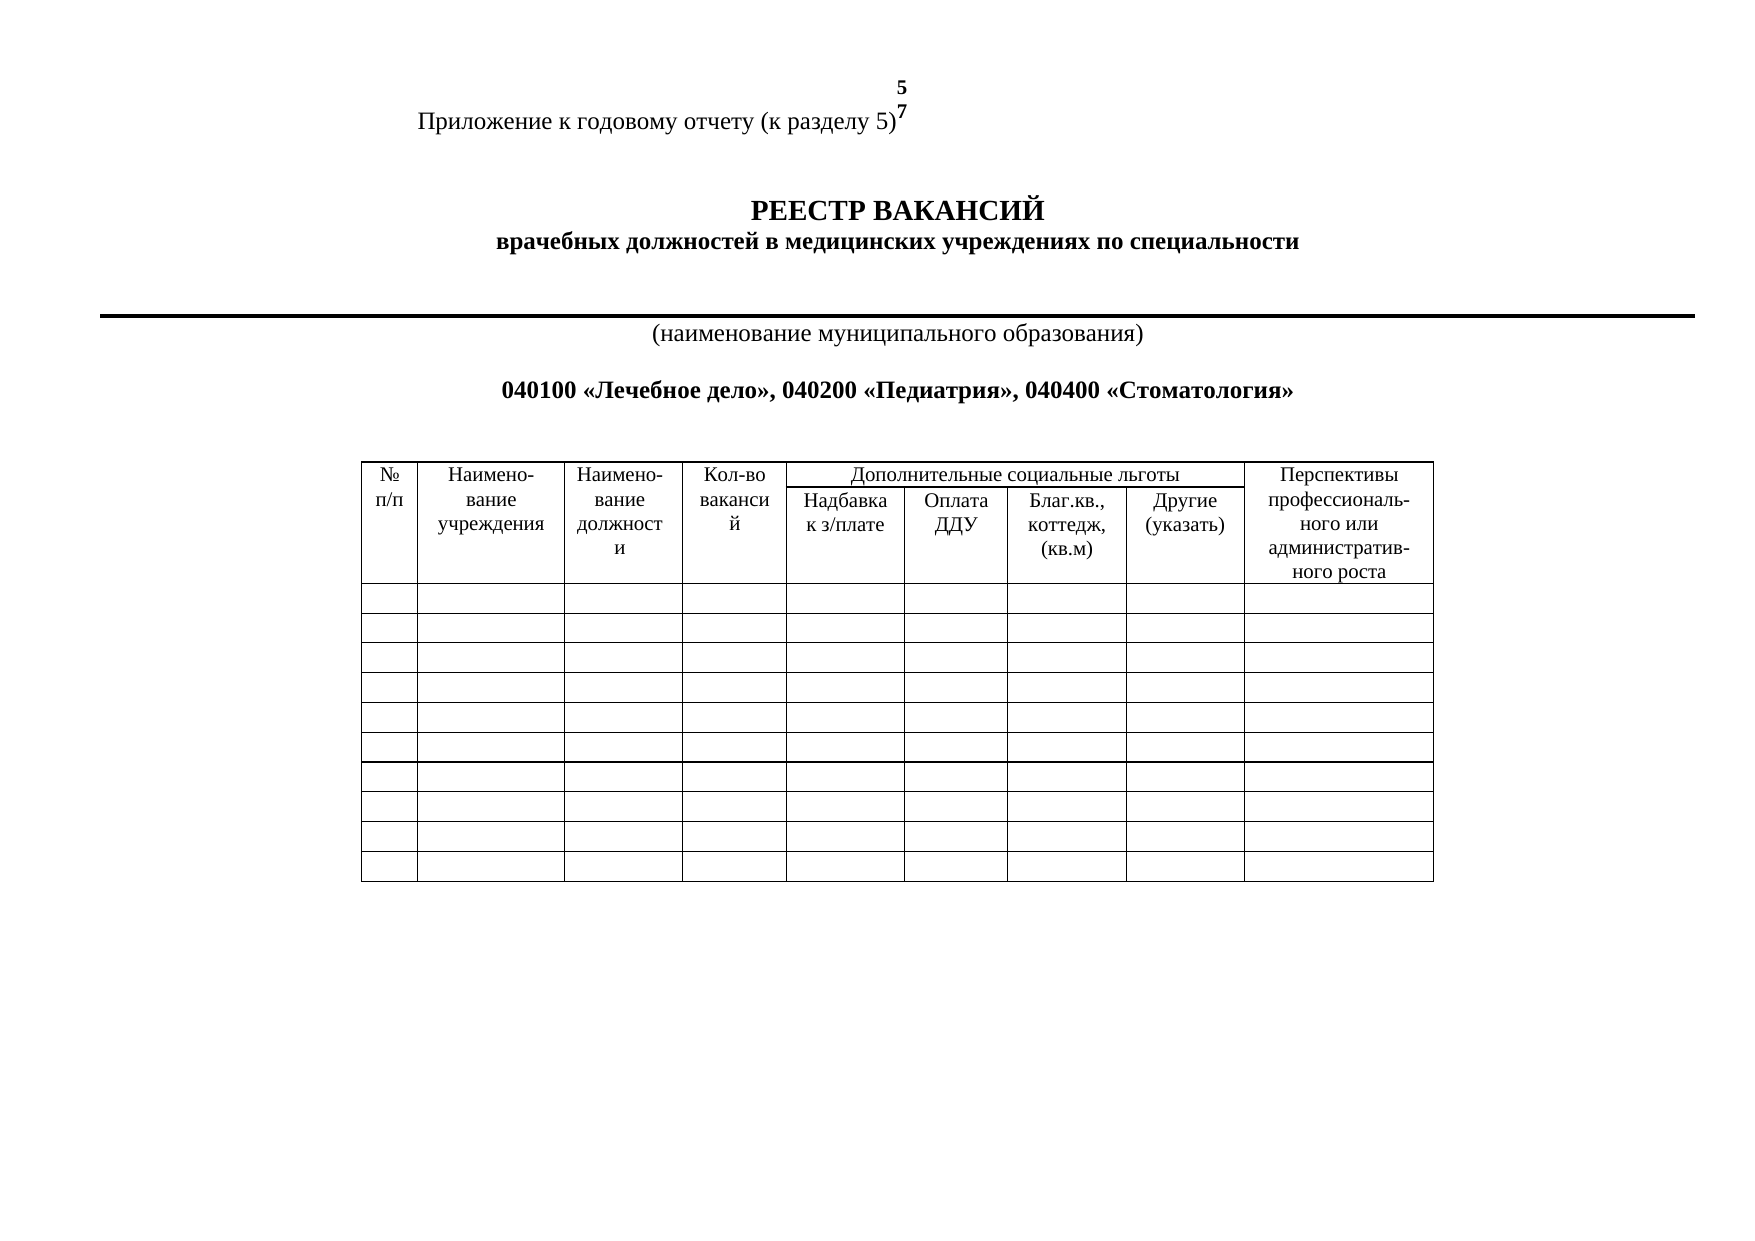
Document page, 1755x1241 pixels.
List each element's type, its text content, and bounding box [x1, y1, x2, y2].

table_cell Надбавка к з/плате [787, 488, 904, 583]
table_cell [1008, 584, 1126, 612]
table_cell [418, 792, 564, 821]
table_header № п/п [362, 463, 417, 583]
table_cell [1008, 673, 1126, 702]
table_header Перспективы профессиональ-ного или административ-ного роста [1245, 463, 1433, 583]
table_cell [787, 822, 904, 851]
table_cell [362, 822, 417, 851]
table_cell [418, 703, 564, 732]
table_header Кол-во вакансий [683, 463, 786, 583]
table_cell [1008, 703, 1126, 732]
table_header Наимено-вание должности [565, 463, 682, 583]
table_cell [1127, 703, 1244, 732]
subtitle Приложение к годовому отчету (к разделу 5) [100, 106, 1695, 135]
table_cell [362, 584, 417, 612]
table_cell [1008, 792, 1126, 821]
table_cell [1008, 822, 1126, 851]
table_cell [1008, 763, 1126, 791]
table_cell [565, 763, 682, 791]
table_cell [565, 614, 682, 642]
table_cell [683, 852, 786, 881]
table_cell [362, 733, 417, 761]
table_cell [683, 673, 786, 702]
table_cell [787, 643, 904, 672]
table_cell [418, 584, 564, 612]
table_cell [787, 792, 904, 821]
table_cell [1127, 763, 1244, 791]
table_cell [1245, 822, 1433, 851]
table_cell [905, 703, 1007, 732]
table_cell [418, 822, 564, 851]
table_cell [362, 763, 417, 791]
table_cell [1245, 733, 1433, 761]
table_cell [1245, 614, 1433, 642]
table_cell [1127, 673, 1244, 702]
table_cell [905, 733, 1007, 761]
table_cell [1127, 643, 1244, 672]
table_cell [905, 792, 1007, 821]
table_cell [787, 763, 904, 791]
subtitle РЕЕСТР ВАКАНСИЙ [100, 193, 1695, 226]
table_cell [1245, 703, 1433, 732]
table_cell Благ.кв., коттедж, (кв.м) [1008, 488, 1126, 583]
text врачебных должностей в медицинских учреждениях по специальности [100, 226, 1695, 255]
table_cell [905, 673, 1007, 702]
table_cell [418, 852, 564, 881]
table_cell [565, 733, 682, 761]
table_cell [1127, 792, 1244, 821]
table_cell Другие (указать) [1127, 488, 1244, 583]
table_cell [683, 584, 786, 612]
table_cell [418, 733, 564, 761]
table_cell [787, 584, 904, 612]
table_cell [418, 763, 564, 791]
table_header Дополнительные социальные льготы [787, 463, 1244, 486]
table_cell [418, 643, 564, 672]
table_cell [1127, 733, 1244, 761]
table_cell [1127, 852, 1244, 881]
table_cell [905, 852, 1007, 881]
table_cell [1008, 733, 1126, 761]
table_cell [1245, 643, 1433, 672]
table_cell [565, 643, 682, 672]
table_cell [418, 614, 564, 642]
table_cell [1008, 643, 1126, 672]
table_cell [787, 733, 904, 761]
table_cell [683, 643, 786, 672]
table_cell [1008, 852, 1126, 881]
table_cell [1127, 614, 1244, 642]
table_cell [683, 703, 786, 732]
table_cell [905, 763, 1007, 791]
table_cell [683, 822, 786, 851]
table_cell [787, 703, 904, 732]
table_cell [362, 852, 417, 881]
table_cell [683, 792, 786, 821]
table_cell [565, 584, 682, 612]
text (наименование муниципального образования) [100, 318, 1695, 346]
table_cell [1245, 673, 1433, 702]
table_cell [362, 792, 417, 821]
table_cell [787, 852, 904, 881]
table_cell [683, 733, 786, 761]
table_cell [905, 614, 1007, 642]
table_cell [1245, 852, 1433, 881]
table_cell [683, 614, 786, 642]
table_cell [1127, 822, 1244, 851]
table_cell Оплата ДДУ [905, 488, 1007, 583]
table_cell [787, 673, 904, 702]
table_cell [418, 673, 564, 702]
table_cell [1008, 614, 1126, 642]
table_cell [565, 852, 682, 881]
table_cell [362, 614, 417, 642]
table_cell [905, 822, 1007, 851]
table_cell [362, 703, 417, 732]
table_cell [1245, 792, 1433, 821]
text 040100 «Лечебное дело», 040200 «Педиатрия», 040400 «Стоматология» [100, 375, 1695, 404]
table_cell [683, 763, 786, 791]
table_cell [565, 822, 682, 851]
table_cell [362, 673, 417, 702]
table_cell [565, 703, 682, 732]
table_header Наимено-вание учреждения [418, 463, 564, 583]
table_cell [905, 643, 1007, 672]
table_cell [1245, 584, 1433, 612]
table_cell [362, 643, 417, 672]
table_cell [905, 584, 1007, 612]
table_cell [1245, 763, 1433, 791]
table_cell [787, 614, 904, 642]
table_cell [1127, 584, 1244, 612]
table_cell [565, 673, 682, 702]
table_cell [565, 792, 682, 821]
